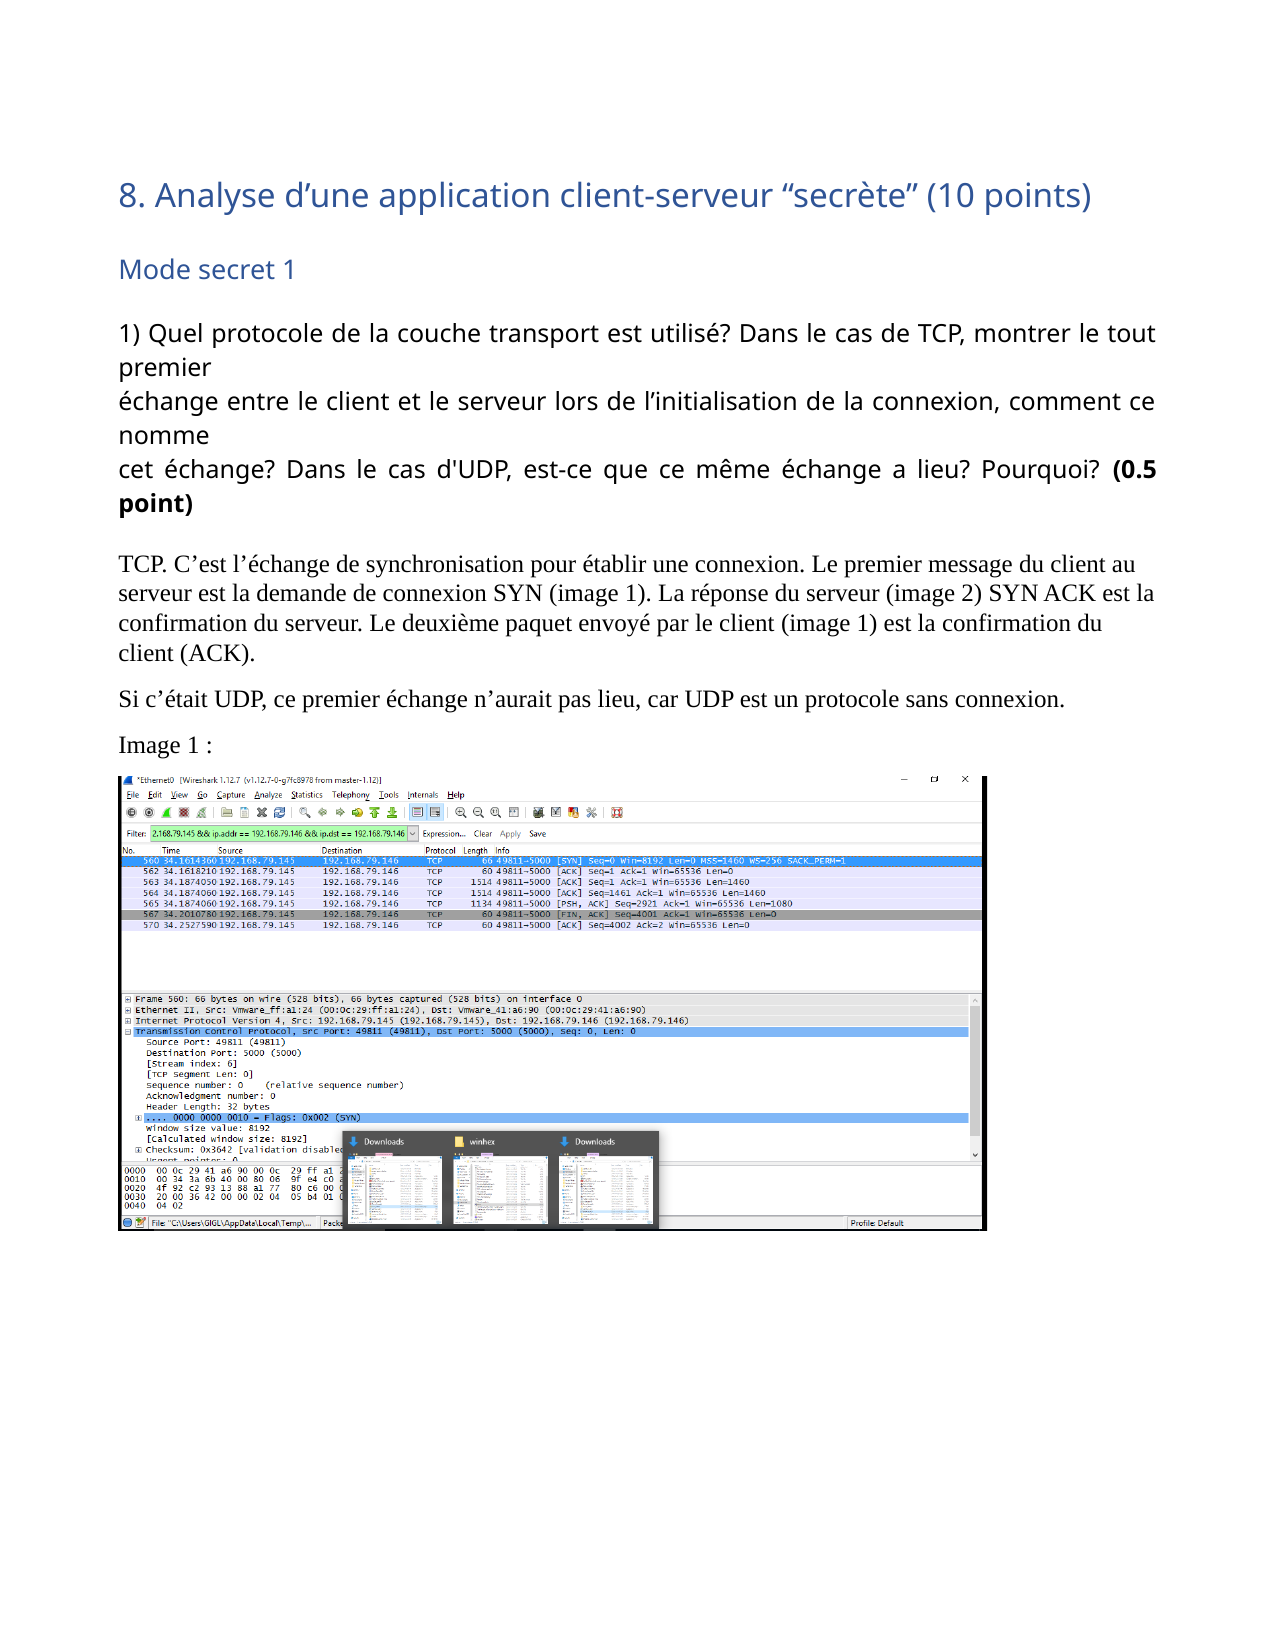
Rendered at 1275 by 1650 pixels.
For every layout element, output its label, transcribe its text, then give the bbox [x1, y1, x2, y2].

subtitle 8. Analyse d’une application client-serveur “secrète” (10 points) [118, 172, 1157, 217]
text Image 1 : [118, 730, 1157, 759]
text TCP. C’est l’échange de synchronisation pour établir une connexion. Le premier message du client au serveur est la demande de connexion SYN (image 1). La réponse du serveur (image 2) SYN ACK est la confirmation du serveur. Le deuxième paquet envoyé par le client (image 1) est la confirmation du client (ACK). [118, 549, 1157, 666]
subtitle Mode secret 1 [118, 250, 1157, 287]
text Si c’était UDP, ce premier échange n’aurait pas lieu, car UDP est un protocole sans connexion. [118, 684, 1157, 713]
text 1) Quel protocole de la couche transport est utilisé? Dans le cas de TCP, montrer le tout premier échange entre le client et le serveur lors de l’initialisation de la connexion, comment ce nomme cet échange? Dans le cas d'UDP, est-ce que ce même échange a lieu? Pourquoi? (0.5 point) [118, 316, 1157, 520]
